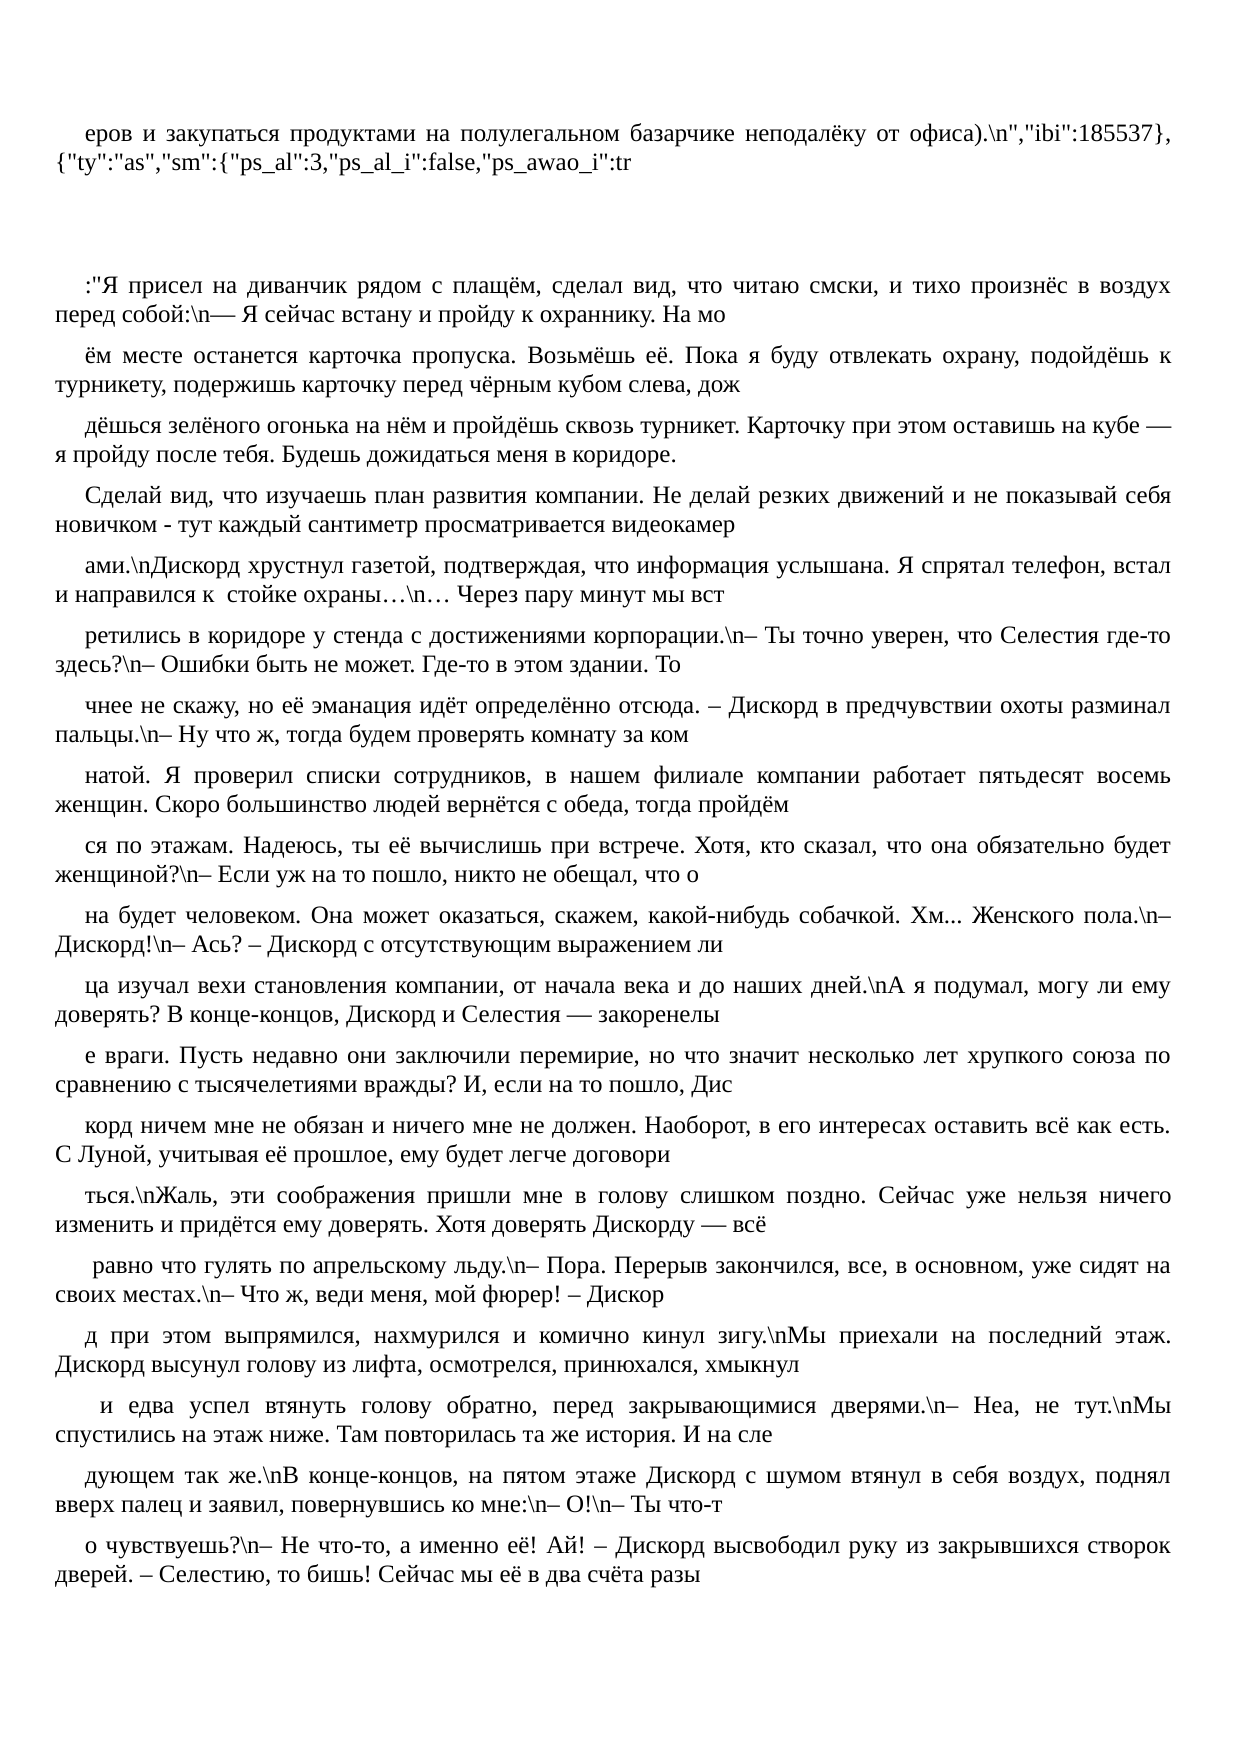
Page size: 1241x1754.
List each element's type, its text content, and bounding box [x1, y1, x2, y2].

text и едва успел втянуть голову обратно, перед закрывающимися дверями.\n– Неа, не тут.\nМы спустились на этаж ниже. Там повторилась та же история. И на сле [55, 1391, 1172, 1448]
text ться.\nЖаль, эти соображения пришли мне в голову слишком поздно. Сейчас уже нельзя ничего изменить и придётся ему доверять. Хотя доверять Дискорду — всё [55, 1181, 1172, 1238]
text е враги. Пусть недавно они заключили перемирие, но что значит несколько лет хрупкого союза по сравнению с тысячелетиями вражды? И, если на то пошло, Дис [55, 1041, 1172, 1098]
text корд ничем мне не обязан и ничего мне не должен. Наоборот, в его интересах оставить всё как есть. С Луной, учитывая её прошлое, ему будет легче договори [55, 1111, 1172, 1168]
text дующем так же.\nВ конце-концов, на пятом этаже Дискорд с шумом втянул в себя воздух, поднял вверх палец и заявил, повернувшись ко мне:\n– О!\n– Ты что-т [55, 1461, 1172, 1518]
text чнее не скажу, но её эманация идёт определённо отсюда. – Дискорд в предчувствии охоты разминал пальцы.\n– Ну что ж, тогда будем проверять комнату за ком [55, 691, 1172, 748]
text еров и закупаться продуктами на полулегальном базарчике неподалёку от офиса).\n","ibi":185537},{"ty":"as","sm":{"ps_al":3,"ps_al_i":false,"ps_awao_i":tr [55, 118, 1172, 176]
text ретились в коридоре у стенда с достижениями корпорации.\n– Ты точно уверен, что Селестия где-то здесь?\n– Ошибки быть не может. Где-то в этом здании. То [55, 621, 1172, 678]
text на будет человеком. Она может оказаться, скажем, какой-нибудь собачкой. Хм... Женского пола.\n– Дискорд!\n– Ась? – Дискорд с отсутствующим выражением ли [55, 901, 1172, 958]
text :"Я присел на диванчик рядом с плащём, сделал вид, что читаю смски, и тихо произнёс в воздух перед собой:\n— Я сейчас встану и пройду к охраннику. На мо [55, 271, 1172, 328]
text дёшься зелёного огонька на нём и пройдёшь сквозь турникет. Карточку при этом оставишь на кубе — я пройду после тебя. Будешь дожидаться меня в коридоре. [55, 411, 1172, 468]
text о чувствуешь?\n– Не что-то, а именно её! Ай! – Дискорд высвободил руку из закрывшихся створок дверей. – Селестию, то бишь! Сейчас мы её в два счёта разы [55, 1531, 1172, 1588]
text ся по этажам. Надеюсь, ты её вычислишь при встрече. Хотя, кто сказал, что она обязательно будет женщиной?\n– Если уж на то пошло, никто не обещал, что о [55, 831, 1172, 888]
text ём месте останется карточка пропуска. Возьмёшь её. Пока я буду отвлекать охрану, подойдёшь к турникету, подержишь карточку перед чёрным кубом слева, дож [55, 341, 1172, 398]
text натой. Я проверил списки сотрудников, в нашем филиале компании работает пятьдесят восемь женщин. Скоро большинство людей вернётся с обеда, тогда пройдём [55, 761, 1172, 818]
text Сделай вид, что изучаешь план развития компании. Не делай резких движений и не показывай себя новичком - тут каждый сантиметр просматривается видеокамер [55, 481, 1172, 538]
text равно что гулять по апрельскому льду.\n– Пора. Перерыв закончился, все, в основном, уже сидят на своих местах.\n– Что ж, веди меня, мой фюрер! – Дискор [55, 1251, 1172, 1308]
text д при этом выпрямился, нахмурился и комично кинул зигу.\nМы приехали на последний этаж. Дискорд высунул голову из лифта, осмотрелся, принюхался, хмыкнул [55, 1321, 1172, 1378]
text ца изучал вехи становления компании, от начала века и до наших дней.\nА я подумал, могу ли ему доверять? В конце-концов, Дискорд и Селестия — закоренелы [55, 971, 1172, 1028]
text ами.\nДискорд хрустнул газетой, подтверждая, что информация услышана. Я спрятал телефон, встал и направился к стойке охраны…\n… Через пару минут мы вст [55, 551, 1172, 608]
